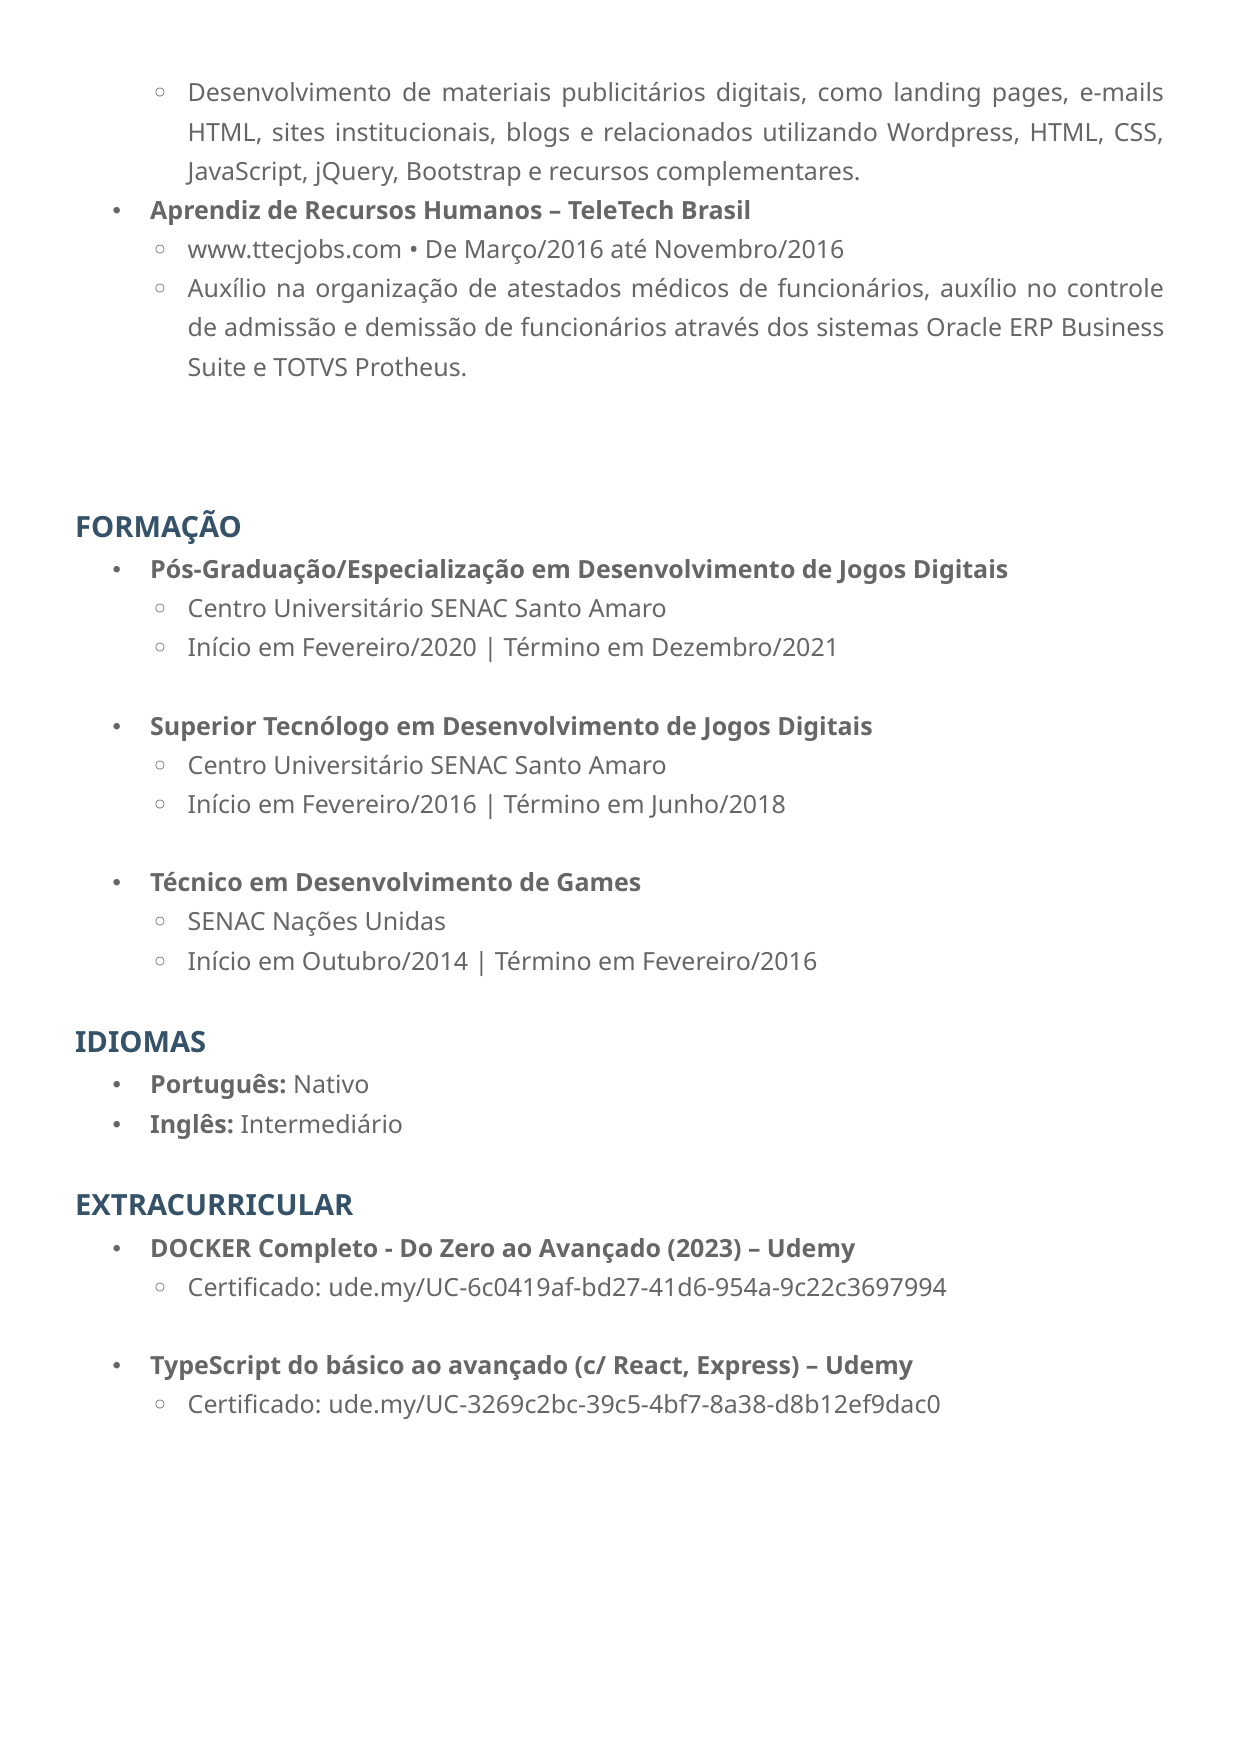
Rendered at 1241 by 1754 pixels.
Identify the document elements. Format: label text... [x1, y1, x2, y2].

list Técnico em Desenvolvimento de Games [112, 865, 1165, 899]
list www.ttecjobs.com • De Março/2016 até Novembro/2016 [150, 232, 1165, 266]
list Inglês: Intermediário [112, 1106, 1165, 1140]
list TypeScript do básico ao avançado (c/ React, Express) – Udemy [112, 1348, 1165, 1382]
list DOCKER Completo - Do Zero ao Avançado (2023) – Udemy [112, 1230, 1165, 1264]
list Início em Fevereiro/2020 | Término em Dezembro/2021 [150, 630, 1165, 664]
list Início em Fevereiro/2016 | Término em Junho/2018 [150, 786, 1165, 821]
list Pós-Graduação/Especialização em Desenvolvimento de Jogos Digitais [112, 551, 1165, 586]
list SENAC Nações Unidas [150, 904, 1165, 938]
list Centro Universitário SENAC Santo Amaro [150, 591, 1165, 625]
list Certificado: ude.my/UC-6c0419af-bd27-41d6-954a-9c22c3697994 [150, 1269, 1165, 1303]
list Auxílio na organização de atestados médicos de funcionários, auxílio no controle de admissão e demissão de funcionários através dos sistemas Oracle ERP Business Suite e TOTVS Protheus. [150, 271, 1165, 383]
list Início em Outubro/2014 | Término em Fevereiro/2016 [150, 943, 1165, 977]
list Centro Universitário SENAC Santo Amaro [150, 747, 1165, 781]
text IDIOMAS [75, 1021, 1165, 1061]
list Português: Nativo [112, 1067, 1165, 1101]
list Aprendiz de Recursos Humanos – TeleTech Brasil [112, 192, 1165, 227]
text FORMAÇÃO [75, 506, 1165, 546]
list Desenvolvimento de materiais publicitários digitais, como landing pages, e-mails HTML, sites institucionais, blogs e relacionados utilizando Wordpress, HTML, CSS, JavaScript, jQuery, Bootstrap e recursos complementares. [150, 75, 1165, 187]
list Superior Tecnólogo em Desenvolvimento de Jogos Digitais [112, 708, 1165, 742]
text EXTRACURRICULAR [75, 1184, 1165, 1224]
list Certificado: ude.my/UC-3269c2bc-39c5-4bf7-8a38-d8b12ef9dac0 [150, 1387, 1165, 1421]
